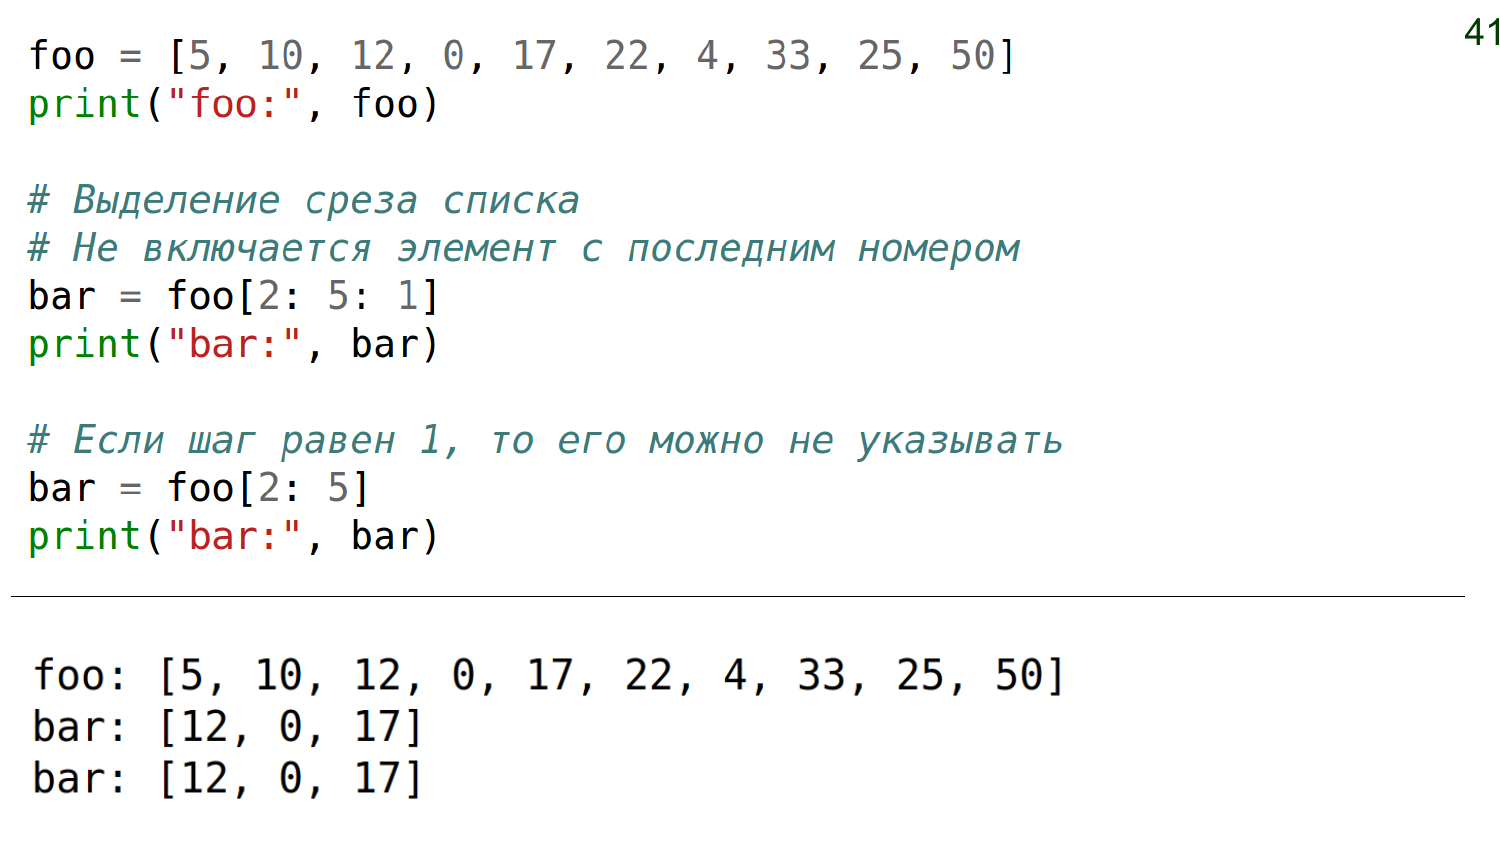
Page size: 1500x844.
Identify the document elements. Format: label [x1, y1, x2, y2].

picture [17, 642, 1081, 810]
picture [11, 23, 1082, 567]
